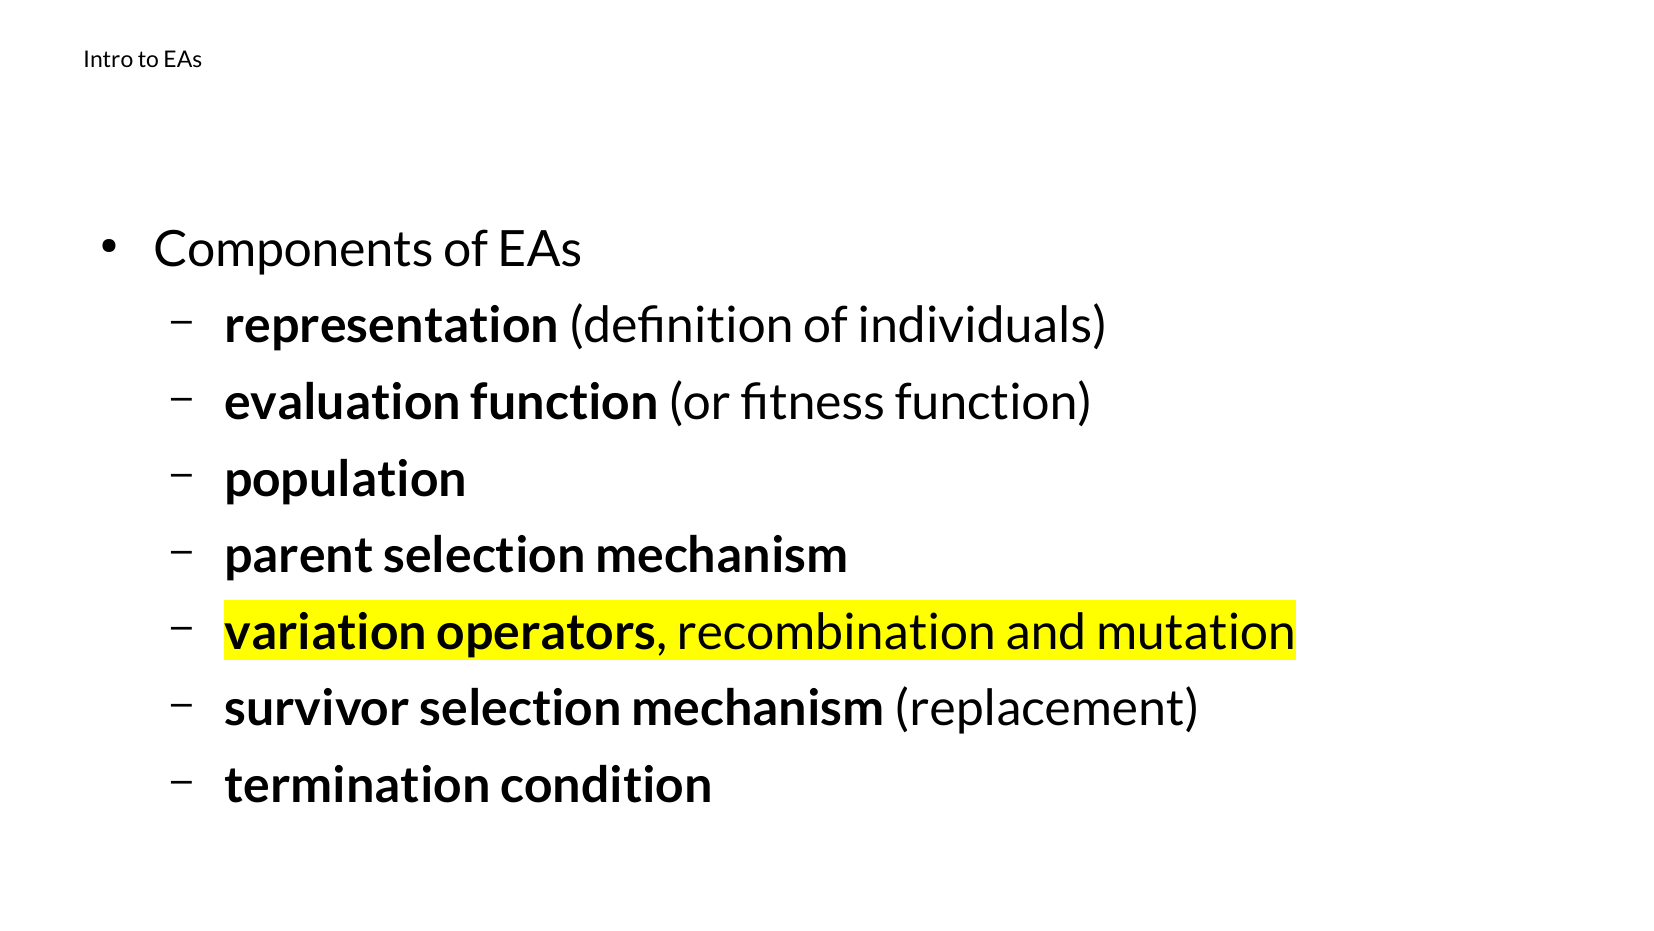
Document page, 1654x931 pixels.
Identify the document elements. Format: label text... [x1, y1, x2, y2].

title Intro to EAs [83, 0, 1571, 119]
list Components of EAs representation (definition of individuals) evaluation function (or fitness function) population parent selection mechanism variation operators, recombination and mutation survivor selection mechanism (replacement) termination condition [82, 217, 1571, 839]
